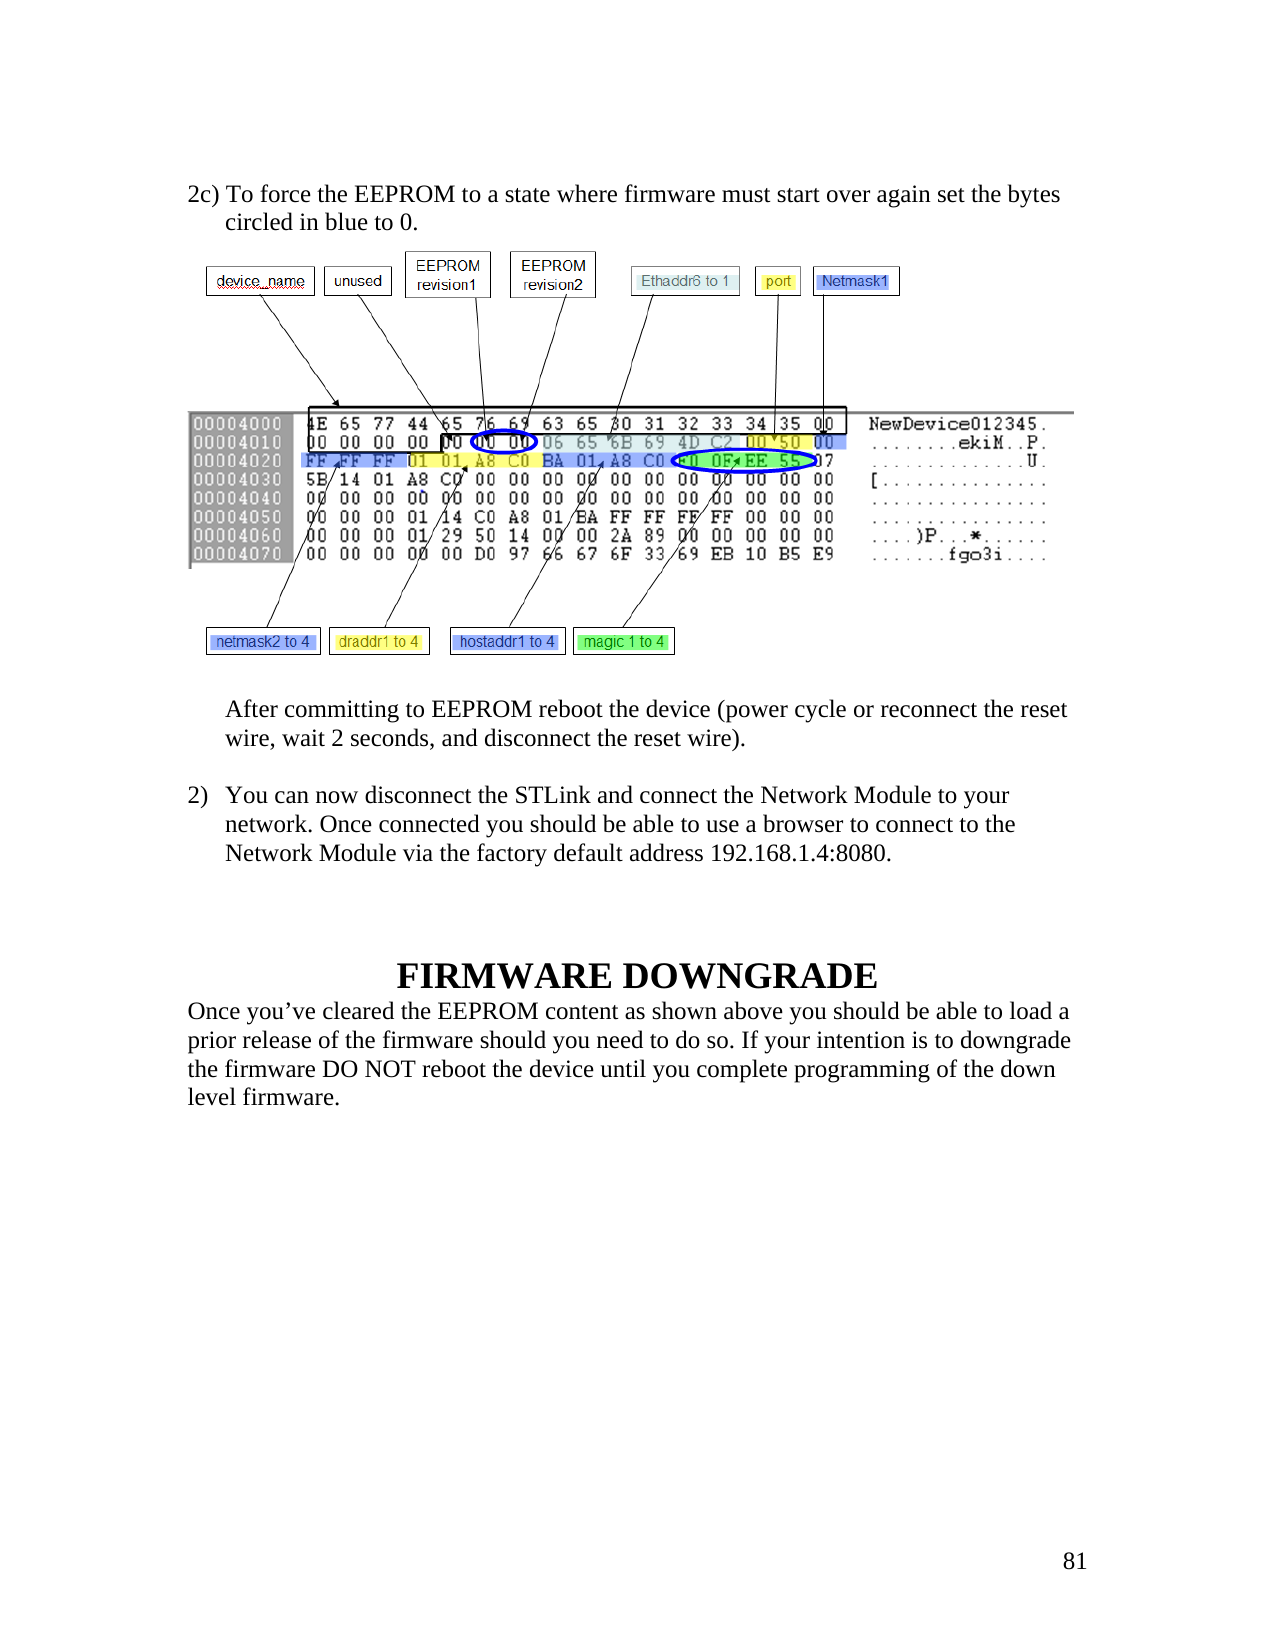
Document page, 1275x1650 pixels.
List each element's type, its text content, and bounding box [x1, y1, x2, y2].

text After committing to EEPROM reboot the device (power cycle or reconnect the reset wire, wait 2 seconds, and disconnect the reset wire). [225, 694, 1087, 752]
text FIRMWARE DOWNGRADE [187, 953, 1087, 996]
picture [187, 236, 1077, 666]
text Once you’ve cleared the EEPROM content as shown above you should be able to load a prior release of the firmware should you need to do so. If your intention is to downgrade the firmware DO NOT reboot the device until you complete programming of the down level firmware. [187, 996, 1087, 1111]
text 2c) To force the EEPROM to a state where firmware must start over again set the bytes circled in blue to 0. [187, 179, 1087, 236]
list You can now disconnect the STLink and connect the Network Module to your network. Once connected you should be able to use a browser to connect to the Network Module via the factory default address 192.168.1.4:8080. [187, 781, 1087, 867]
